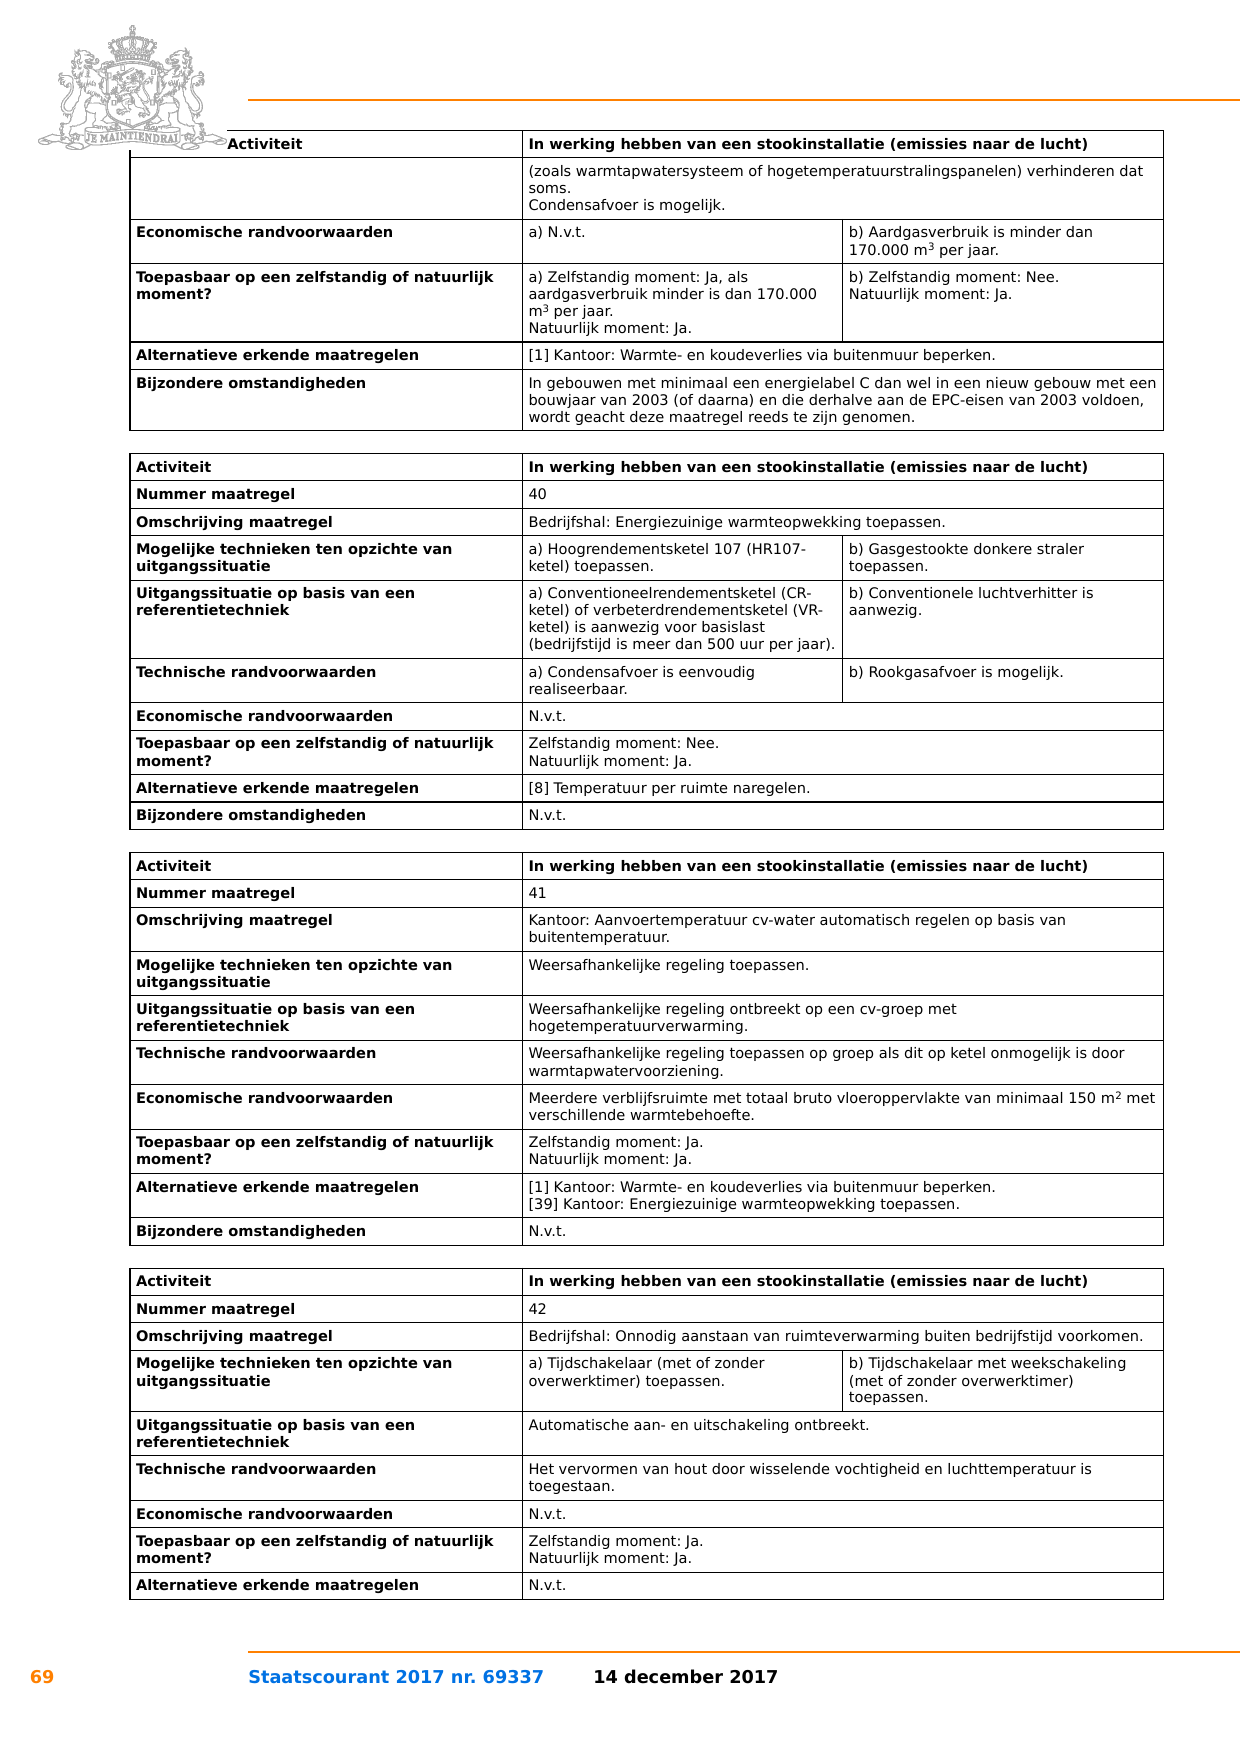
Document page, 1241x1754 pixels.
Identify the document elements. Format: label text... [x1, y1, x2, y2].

table_header In werking hebben van een stookinstallatie (emissies naar de lucht) [523, 454, 1163, 480]
table_cell Technische randvoorwaarden [131, 1456, 522, 1500]
table_header In werking hebben van een stookinstallatie (emissies naar de lucht) [523, 131, 1163, 157]
table_cell Nummer maatregel [131, 481, 522, 508]
table_cell 40 [523, 481, 1163, 508]
table_cell a) Hoogrendementsketel 107 (HR107-ketel) toepassen. [523, 536, 842, 579]
table_cell Toepasbaar op een zelfstandig of natuurlijk moment? [131, 1130, 522, 1173]
table_header Activiteit [131, 131, 522, 157]
table_header Activiteit [131, 853, 522, 879]
table_cell [1] Kantoor: Warmte- en koudeverlies via buitenmuur beperken. [523, 343, 1163, 369]
table_cell In gebouwen met minimaal een energielabel C dan wel in een nieuw gebouw met een bouwjaar van 2003 (of daarna) en die derhalve aan de EPC-eisen van 2003 voldoen, wordt geacht deze maatregel reeds te zijn genomen. [523, 370, 1163, 430]
table_cell a) Tijdschakelaar (met of zonder overwerktimer) toepassen. [523, 1351, 842, 1411]
table_cell Bijzondere omstandigheden [131, 370, 522, 430]
table_header Activiteit [131, 1269, 522, 1295]
table_cell Alternatieve erkende maatregelen [131, 1573, 522, 1599]
table_cell N.v.t. [523, 803, 1163, 829]
table_cell Alternatieve erkende maatregelen [131, 1174, 522, 1217]
table_cell Technische randvoorwaarden [131, 659, 522, 702]
table_cell Alternatieve erkende maatregelen [131, 343, 522, 369]
table_cell Economische randvoorwaarden [131, 1085, 522, 1128]
table_cell [131, 158, 522, 219]
table_cell N.v.t. [523, 703, 1163, 730]
table_cell N.v.t. [523, 1218, 1163, 1244]
table_cell 42 [523, 1296, 1163, 1322]
table_cell Weersafhankelijke regeling toepassen. [523, 952, 1163, 995]
table_cell Uitgangssituatie op basis van een referentietechniek [131, 581, 522, 658]
table_cell Uitgangssituatie op basis van een referentietechniek [131, 996, 522, 1040]
table_cell Omschrijving maatregel [131, 1323, 522, 1350]
table_cell Omschrijving maatregel [131, 509, 522, 535]
table_cell b) Tijdschakelaar met weekschakeling (met of zonder overwerktimer) toepassen. [843, 1351, 1163, 1411]
table_cell Alternatieve erkende maatregelen [131, 775, 522, 801]
table_cell [8] Temperatuur per ruimte naregelen. [523, 775, 1163, 801]
table_cell b) Conventionele luchtverhitter is aanwezig. [843, 581, 1163, 658]
table_cell Zelfstandig moment: Nee. Natuurlijk moment: Ja. [523, 731, 1163, 774]
table_cell Bedrijfshal: Energiezuinige warmteopwekking toepassen. [523, 509, 1163, 535]
table_cell Mogelijke technieken ten opzichte van uitgangssituatie [131, 1351, 522, 1411]
table_cell Kantoor: Aanvoertemperatuur cv-water automatisch regelen op basis van buitentemperatuur. [523, 908, 1163, 951]
table_cell Automatische aan- en uitschakeling ontbreekt. [523, 1412, 1163, 1455]
table_cell 41 [523, 880, 1163, 907]
table_cell Economische randvoorwaarden [131, 1501, 522, 1527]
table_cell Bijzondere omstandigheden [131, 803, 522, 829]
table_cell N.v.t. [523, 1573, 1163, 1599]
table_cell Het vervormen van hout door wisselende vochtigheid en luchttemperatuur is toegestaan. [523, 1456, 1163, 1500]
table_cell Bijzondere omstandigheden [131, 1218, 522, 1244]
table_cell a) N.v.t. [523, 220, 842, 263]
table_cell Bedrijfshal: Onnodig aanstaan van ruimteverwarming buiten bedrijfstijd voorkomen. [523, 1323, 1163, 1350]
table_cell Mogelijke technieken ten opzichte van uitgangssituatie [131, 952, 522, 995]
table_cell N.v.t. [523, 1501, 1163, 1527]
table_header In werking hebben van een stookinstallatie (emissies naar de lucht) [523, 1269, 1163, 1295]
table_cell Omschrijving maatregel [131, 908, 522, 951]
table_cell Nummer maatregel [131, 1296, 522, 1322]
table_cell Economische randvoorwaarden [131, 220, 522, 263]
table_cell Toepasbaar op een zelfstandig of natuurlijk moment? [131, 264, 522, 341]
table_cell Meerdere verblijfsruimte met totaal bruto vloeroppervlakte van minimaal 150 m2 met verschillende warmtebehoefte. [523, 1085, 1163, 1128]
picture [38, 25, 227, 150]
table_cell Uitgangssituatie op basis van een referentietechniek [131, 1412, 522, 1455]
table_cell b) Zelfstandig moment: Nee. Natuurlijk moment: Ja. [843, 264, 1163, 341]
table_cell a) Condensafvoer is eenvoudig realiseerbaar. [523, 659, 842, 702]
table_cell Zelfstandig moment: Ja. Natuurlijk moment: Ja. [523, 1528, 1163, 1572]
table_cell Zelfstandig moment: Ja. Natuurlijk moment: Ja. [523, 1130, 1163, 1173]
table_cell Mogelijke technieken ten opzichte van uitgangssituatie [131, 536, 522, 579]
table_cell (zoals warmtapwatersysteem of hogetemperatuurstralingspanelen) verhinderen dat soms. Condensafvoer is mogelijk. [523, 158, 1163, 219]
table_cell Economische randvoorwaarden [131, 703, 522, 730]
table_cell Toepasbaar op een zelfstandig of natuurlijk moment? [131, 1528, 522, 1572]
table_cell Technische randvoorwaarden [131, 1041, 522, 1084]
table_cell Toepasbaar op een zelfstandig of natuurlijk moment? [131, 731, 522, 774]
table_cell b) Rookgasafvoer is mogelijk. [843, 659, 1163, 702]
table_cell b) Aardgasverbruik is minder dan 170.000 m3 per jaar. [843, 220, 1163, 263]
table_cell a) Conventioneelrendementsketel (CR-ketel) of verbeterdrendementsketel (VR-ketel) is aanwezig voor basislast (bedrijfstijd is meer dan 500 uur per jaar). [523, 581, 842, 658]
table_cell [1] Kantoor: Warmte- en koudeverlies via buitenmuur beperken. [39] Kantoor: Energiezuinige warmteopwekking toepassen. [523, 1174, 1163, 1217]
table_cell a) Zelfstandig moment: Ja, als aardgasverbruik minder is dan 170.000 m3 per jaar. Natuurlijk moment: Ja. [523, 264, 842, 341]
table_header In werking hebben van een stookinstallatie (emissies naar de lucht) [523, 853, 1163, 879]
table_cell Weersafhankelijke regeling ontbreekt op een cv-groep met hogetemperatuurverwarming. [523, 996, 1163, 1040]
table_cell b) Gasgestookte donkere straler toepassen. [843, 536, 1163, 579]
table_cell Weersafhankelijke regeling toepassen op groep als dit op ketel onmogelijk is door warmtapwatervoorziening. [523, 1041, 1163, 1084]
table_cell Nummer maatregel [131, 880, 522, 907]
table_header Activiteit [131, 454, 522, 480]
